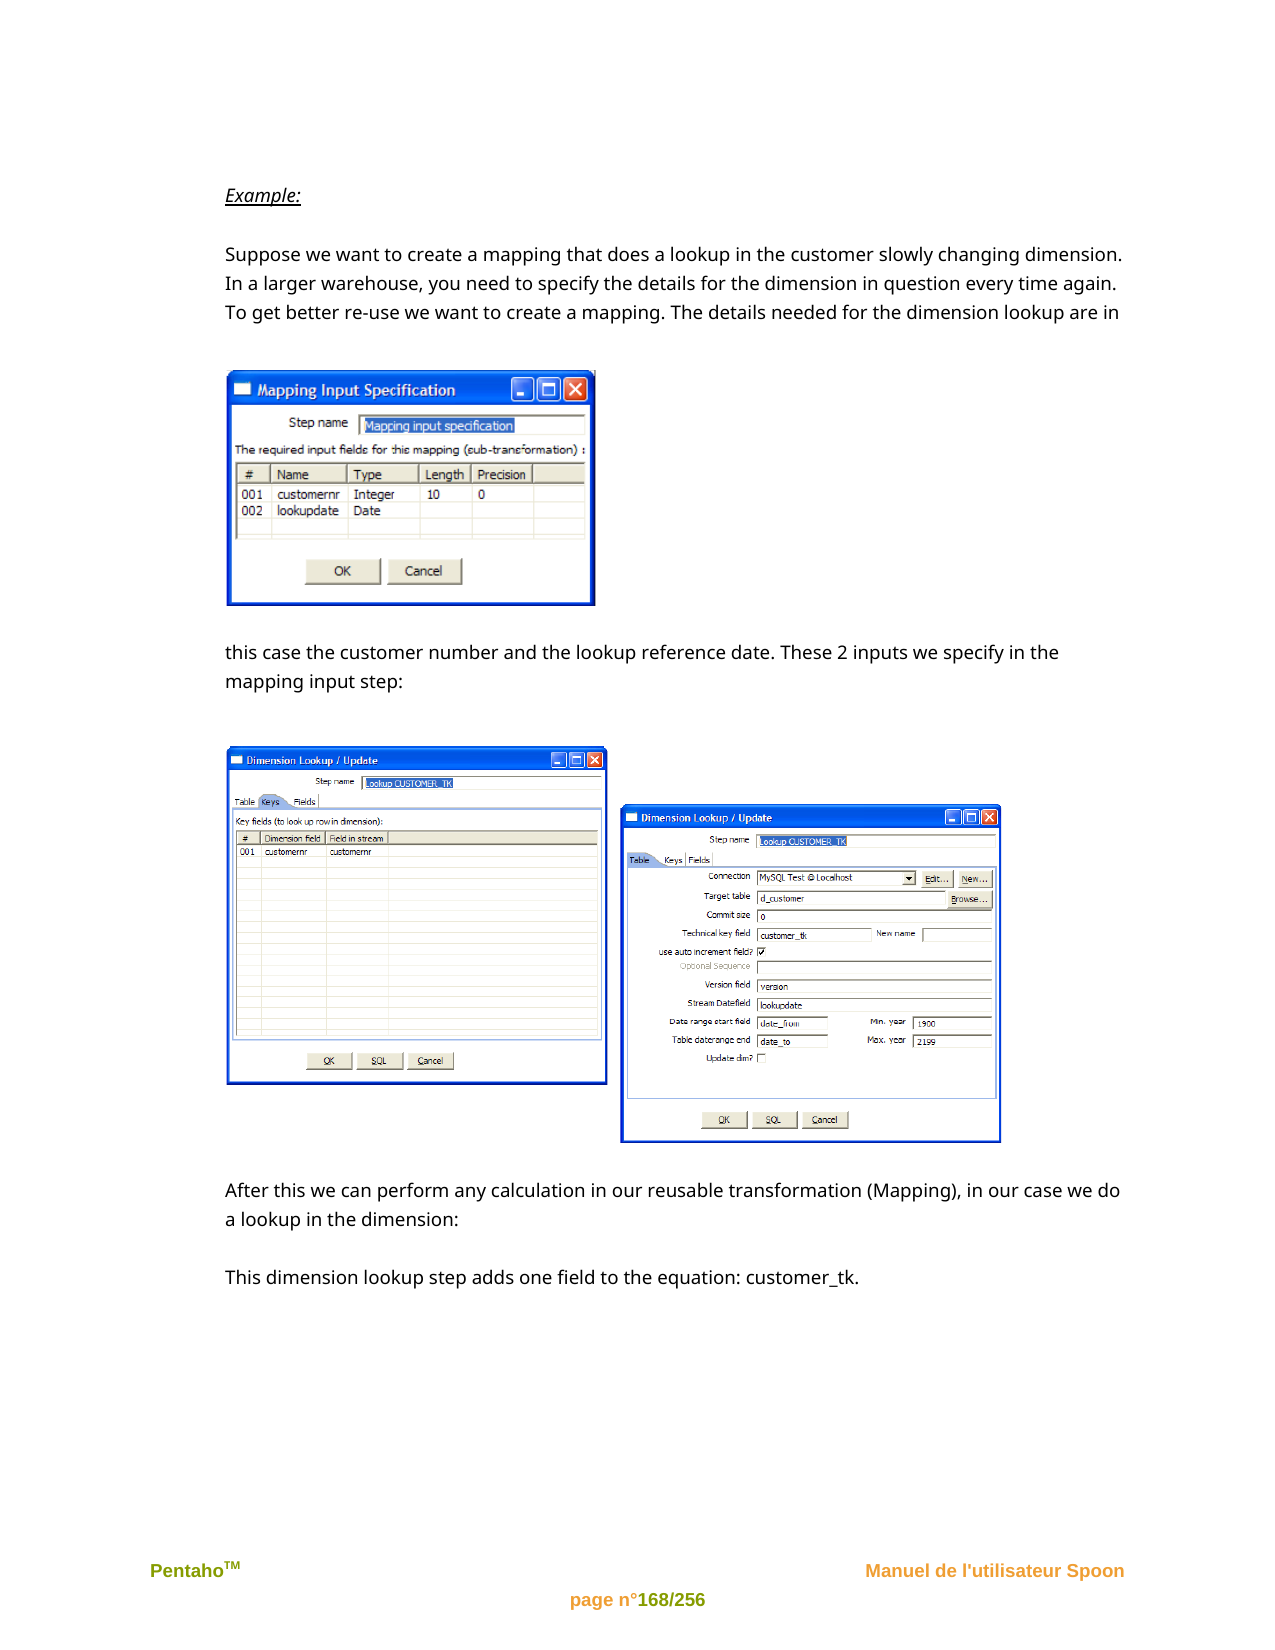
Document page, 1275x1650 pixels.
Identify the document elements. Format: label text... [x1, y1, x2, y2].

text After this we can perform any calculation in our reusable transformation (Mapping), in our case we do a lookup in the dimension: [225, 724, 1125, 1232]
text Suppose we want to create a mapping that does a lookup in the customer slowly changing dimension. In a larger warehouse, you need to specify the details for the dimension in question every time again. To get better re-use we want to create a mapping. The details needed for the dimension lookup are in this case the customer number and the lookup reference date. These 2 inputs we specify in the mapping input step: [225, 238, 1125, 695]
text Example: [225, 179, 1125, 209]
text This dimension lookup step adds one field to the equation: customer_tk. [225, 1261, 1125, 1291]
